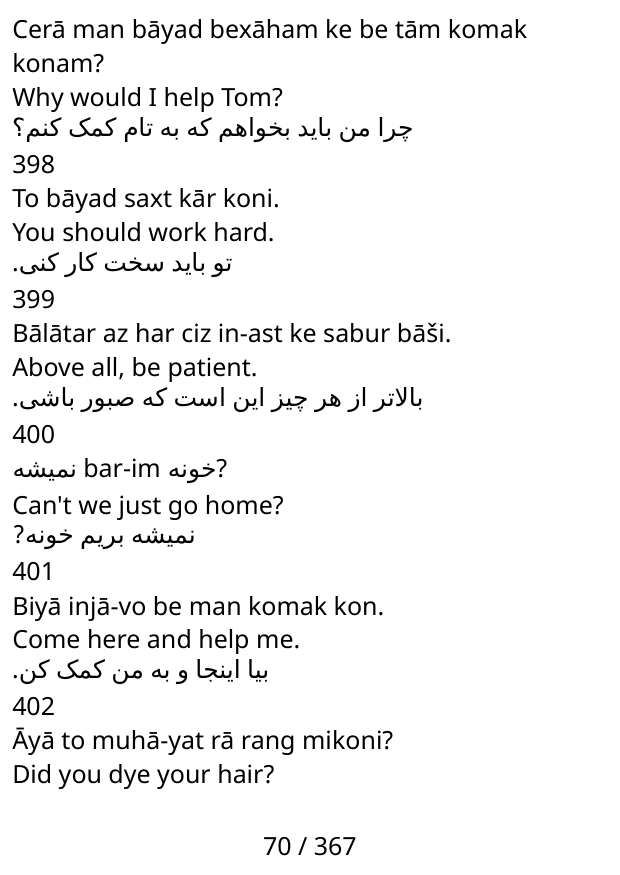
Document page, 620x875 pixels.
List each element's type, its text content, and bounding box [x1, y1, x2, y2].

text 399 [12, 282, 607, 316]
text نمیشه bar-im خونه? [12, 450, 607, 487]
text نمیشه بریم خونه? [12, 521, 607, 554]
text Āyā to muhā-yat rā rang mi‌koni? [12, 723, 607, 757]
text 398 [12, 147, 607, 181]
text Did you dye your hair? [12, 757, 607, 791]
text Can't we just go home? [12, 487, 607, 521]
text بالاتر از هر چیز این است که صبور باشی. [12, 384, 607, 416]
text Why would I help Tom? [12, 80, 607, 114]
text 400 [12, 416, 607, 450]
text 402 [12, 689, 607, 723]
text بیا اینجا و به من کمک کن. [12, 656, 607, 689]
text You should work hard. [12, 215, 607, 249]
text Bālātar az har ciz in-ast ke sabur bāši. [12, 316, 607, 350]
text Biyā injā-vo be man komak kon. [12, 588, 607, 622]
text چرا من باید بخواهم که به تام کمک کنم؟ [12, 114, 607, 147]
text تو باید سخت کار کنی. [12, 249, 607, 282]
text Above all, be patient. [12, 350, 607, 384]
text To bāyad saxt kār koni. [12, 181, 607, 215]
text Cerā man bāyad bexāham ke be tām komak konam? [12, 12, 607, 80]
text Come here and help me. [12, 622, 607, 656]
text 401 [12, 554, 607, 588]
